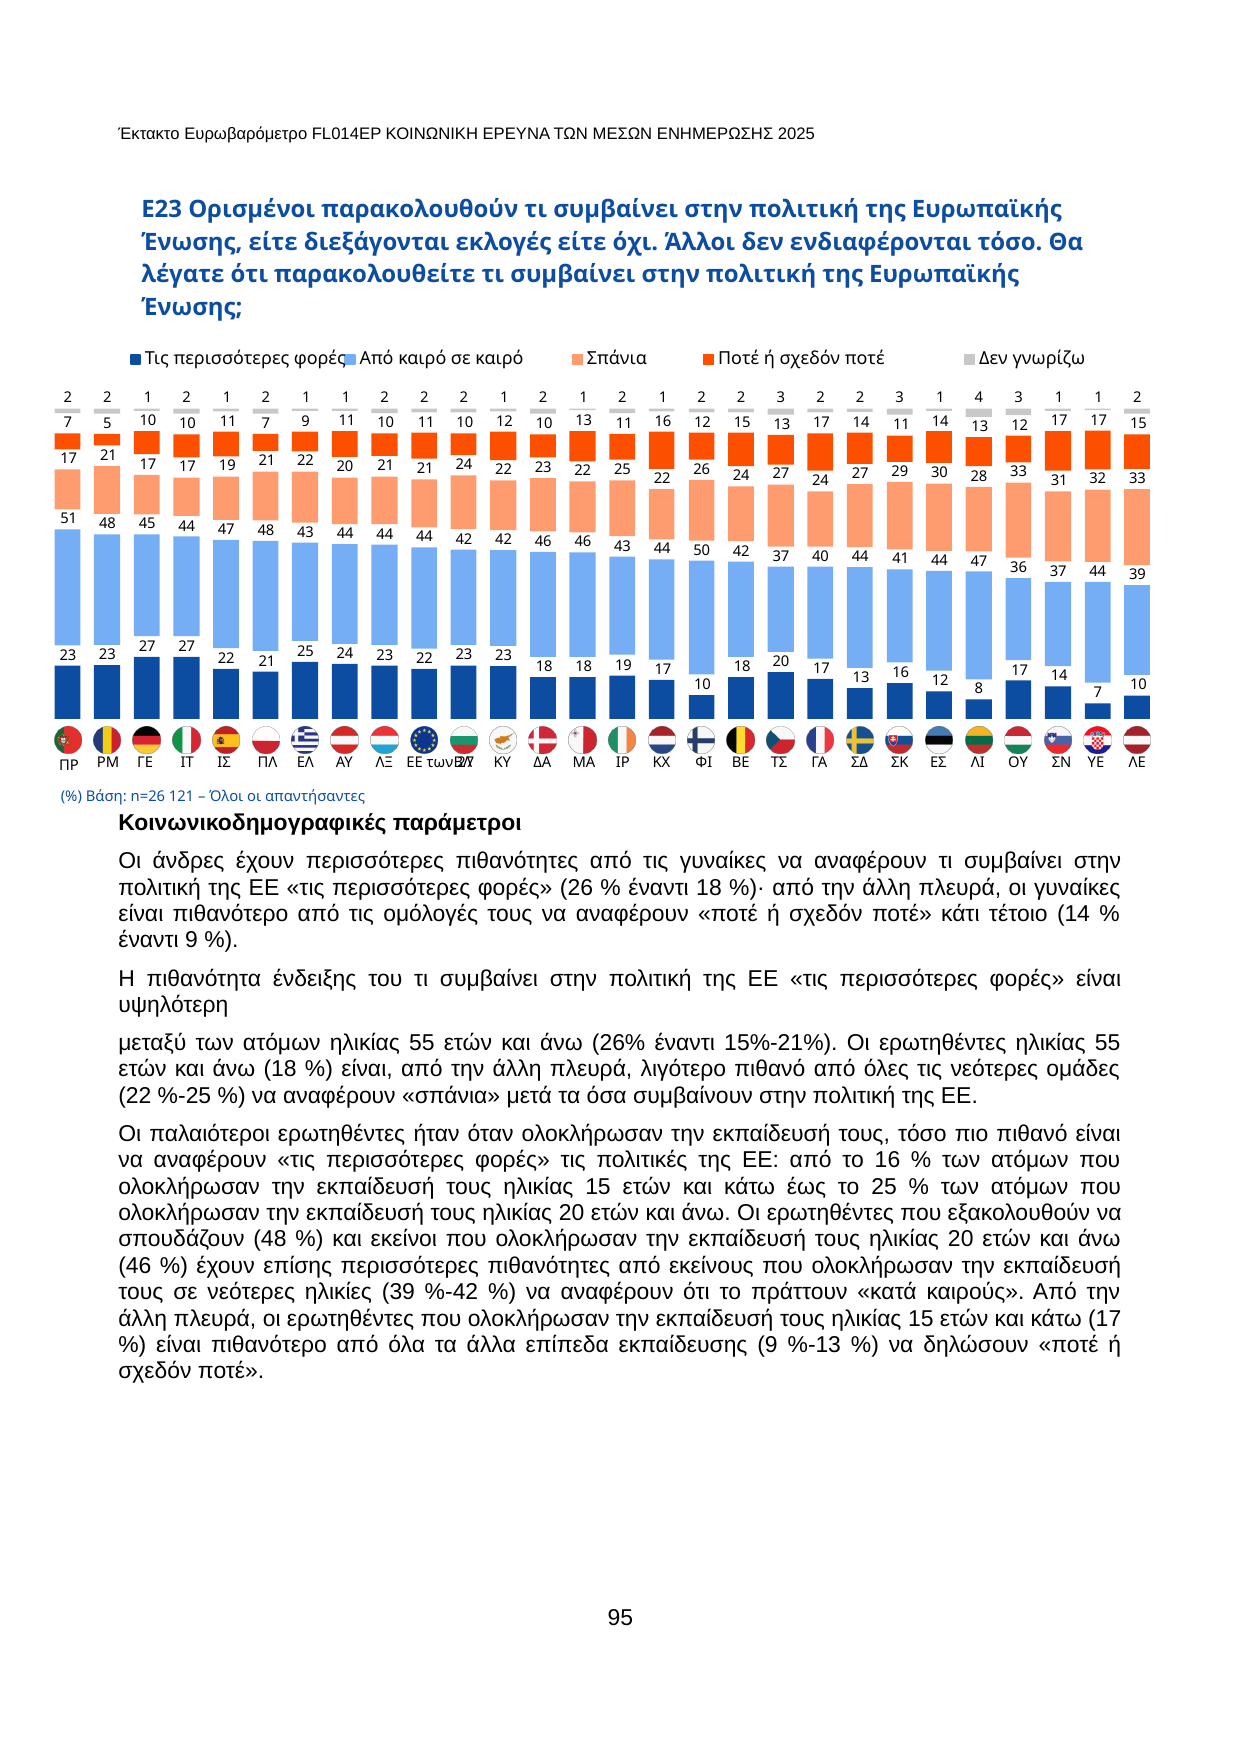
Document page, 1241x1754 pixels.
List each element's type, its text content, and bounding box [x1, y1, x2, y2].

picture [766, 726, 795, 754]
picture [132, 726, 161, 754]
picture [212, 726, 240, 754]
text Οι άνδρες έχουν περισσότερες πιθανότητες από τις γυναίκες να αναφέρουν τι συμβαίνει στην πολιτική της ΕΕ «τις περισσότερες φορές» (26 % έναντι 18 %)· από την άλλη πλευρά, οι γυναίκες είναι πιθανότερο από τις ομόλογές τους να αναφέρουν «ποτέ ή σχεδόν ποτέ» κάτι τέτοιο (14 % έναντι 9 %). [118, 847, 1122, 953]
picture [370, 726, 399, 754]
picture [450, 726, 478, 754]
picture [54, 726, 82, 754]
picture [410, 726, 438, 754]
picture [648, 726, 676, 754]
picture [1123, 726, 1151, 754]
text Η πιθανότητα ένδειξης του τι συμβαίνει στην πολιτική της ΕΕ «τις περισσότερες φορές» είναι υψηλότερη [118, 964, 1122, 1017]
picture [1004, 726, 1032, 754]
picture [687, 726, 715, 754]
text Κοινωνικοδημογραφικές παράμετροι [118, 184, 1122, 835]
picture [568, 726, 597, 754]
picture [528, 726, 557, 754]
picture [330, 726, 359, 754]
picture [608, 726, 636, 754]
text μεταξύ των ατόμων ηλικίας 55 ετών και άνω (26% έναντι 15%-21%). Οι ερωτηθέντες ηλικίας 55 ετών και άνω (18 %) είναι, από την άλλη πλευρά, λιγότερο πιθανό από όλες τις νεότερες ομάδες (22 %-25 %) να αναφέρουν «σπάνια» μετά τα όσα συμβαίνουν στην πολιτική της ΕΕ. [118, 1029, 1122, 1108]
picture [489, 726, 517, 754]
picture [726, 726, 755, 754]
picture [252, 726, 280, 754]
picture [93, 726, 121, 754]
picture [846, 726, 874, 754]
picture [1044, 726, 1072, 754]
picture [172, 726, 201, 754]
picture [806, 726, 834, 754]
picture [885, 726, 913, 754]
picture [1083, 726, 1112, 754]
picture [925, 726, 953, 754]
picture [965, 726, 993, 754]
text Οι παλαιότεροι ερωτηθέντες ήταν όταν ολοκλήρωσαν την εκπαίδευσή τους, τόσο πιο πιθανό είναι να αναφέρουν «τις περισσότερες φορές» τις πολιτικές της ΕΕ: από το 16 % των ατόμων που ολοκλήρωσαν την εκπαίδευσή τους ηλικίας 15 ετών και κάτω έως το 25 % των ατόμων που ολοκλήρωσαν την εκπαίδευσή τους ηλικίας 20 ετών και άνω. Οι ερωτηθέντες που εξακολουθούν να σπουδάζουν (48 %) και εκείνοι που ολοκλήρωσαν την εκπαίδευσή τους ηλικίας 20 ετών και άνω (46 %) έχουν επίσης περισσότερες πιθανότητες από εκείνους που ολοκλήρωσαν την εκπαίδευσή τους σε νεότερες ηλικίες (39 %-42 %) να αναφέρουν ότι το πράττουν «κατά καιρούς». Από την άλλη πλευρά, οι ερωτηθέντες που ολοκλήρωσαν την εκπαίδευσή τους ηλικίας 15 ετών και κάτω (17 %) είναι πιθανότερο από όλα τα άλλα επίπεδα εκπαίδευσης (9 %-13 %) να δηλώσουν «ποτέ ή σχεδόν ποτέ». [118, 1120, 1122, 1383]
picture [291, 726, 319, 754]
